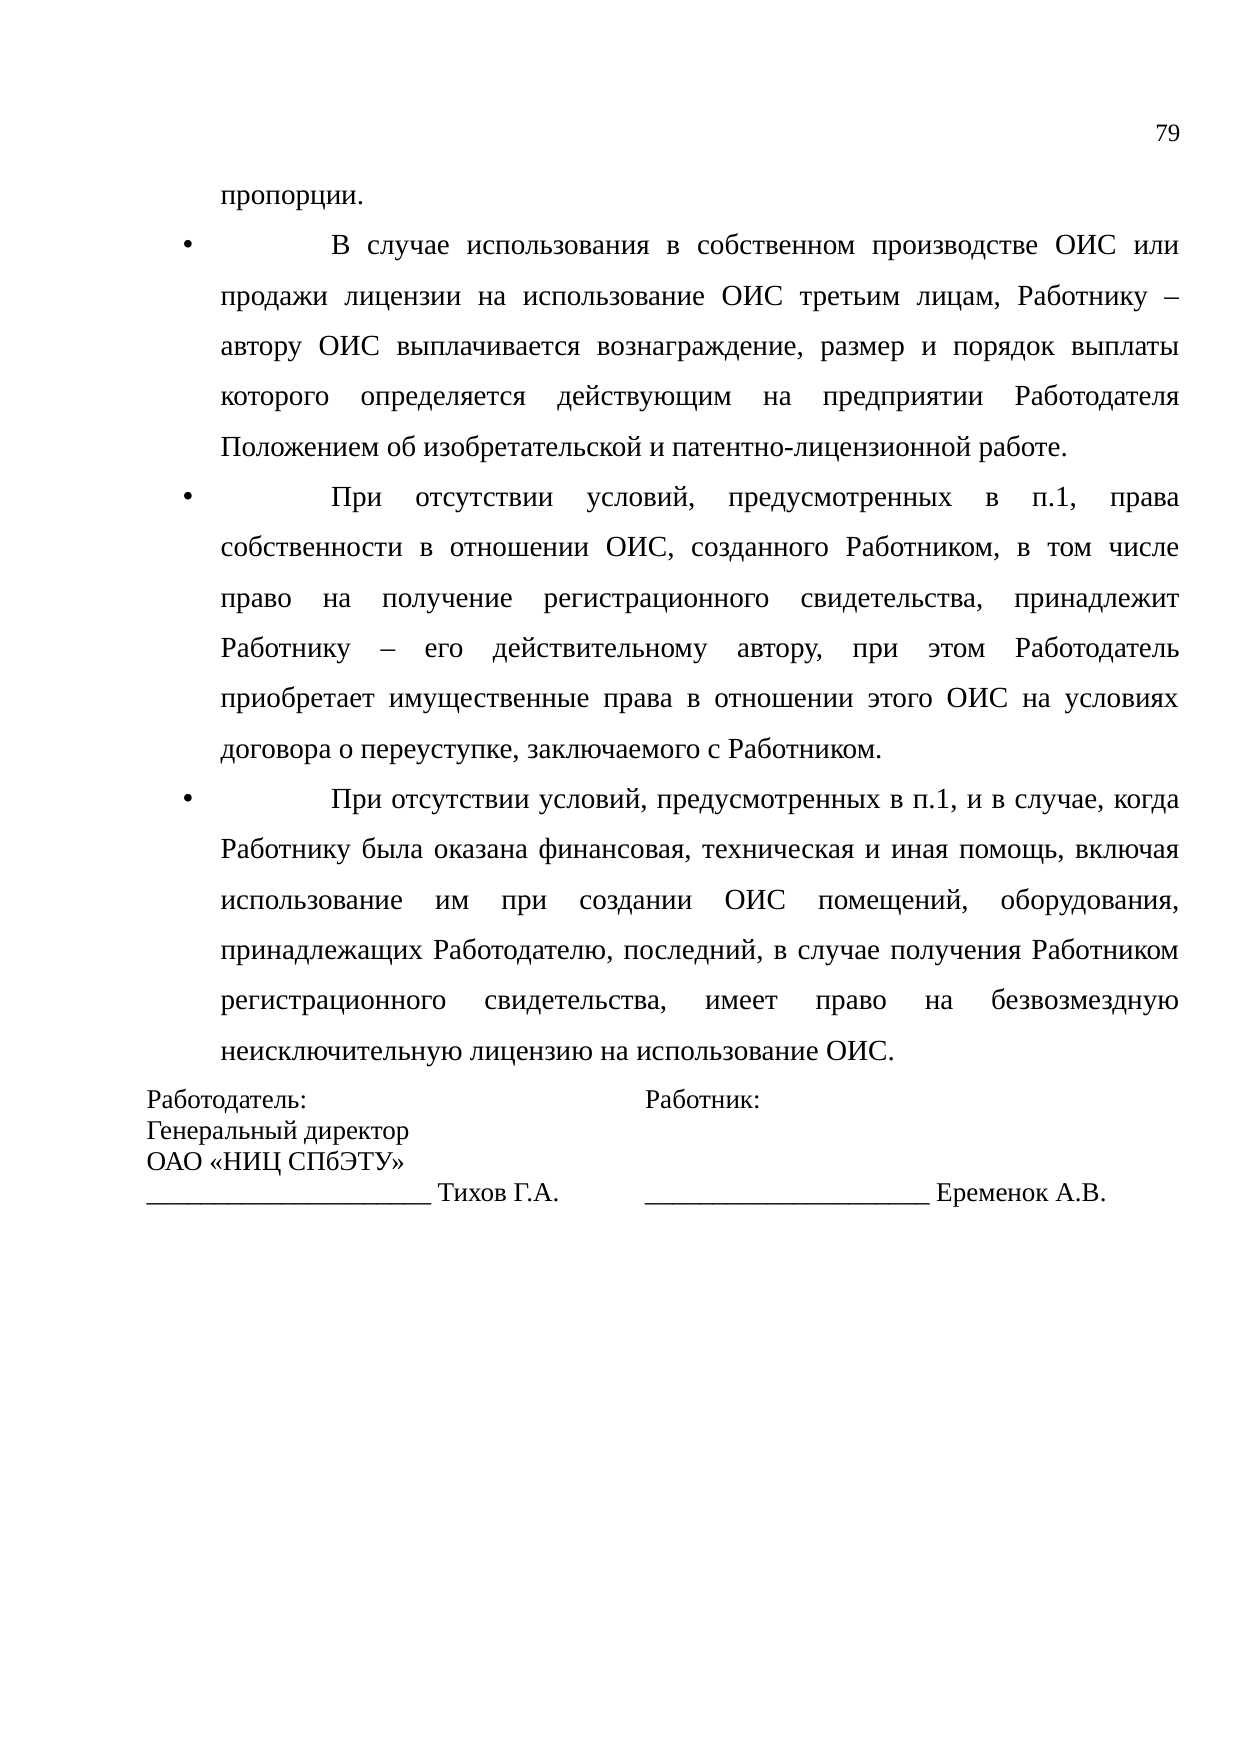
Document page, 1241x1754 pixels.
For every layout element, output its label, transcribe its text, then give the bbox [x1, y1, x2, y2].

list В случае использования в собственном производстве ОИС или продажи лицензии на использование ОИС третьим лицам, Работнику – автору ОИС выплачивается вознаграждение, размер и порядок выплаты которого определяется действующим на предприятии Работодателя Положением об изобретательской и патентно-лицензионной работе. [183, 227, 1180, 462]
list При отсутствии условий, предусмотренных в п.1, права собственности в отношении ОИС, созданного Работником, в том числе право на получение регистрационного свидетельства, принадлежит Работнику – его действительному автору, при этом Работодатель приобретает имущественные права в отношении этого ОИС на условиях договора о переуступке, заключаемого с Работником. [183, 479, 1180, 764]
table_header Работодатель: Генеральный директор ОАО «НИЦ СПбЭТУ» _____________________ Тихов Г.А. [135, 1083, 634, 1208]
table_header Работник: _____________________ Еременок А.В. [634, 1083, 1132, 1208]
list пропорции. [183, 177, 1180, 211]
list При отсутствии условий, предусмотренных в п.1, и в случае, когда Работнику была оказана финансовая, техническая и иная помощь, включая использование им при создании ОИС помещений, оборудования, принадлежащих Работодателю, последний, в случае получения Работником регистрационного свидетельства, имеет право на безвозмездную неисключительную лицензию на использование ОИС. [183, 781, 1180, 1066]
